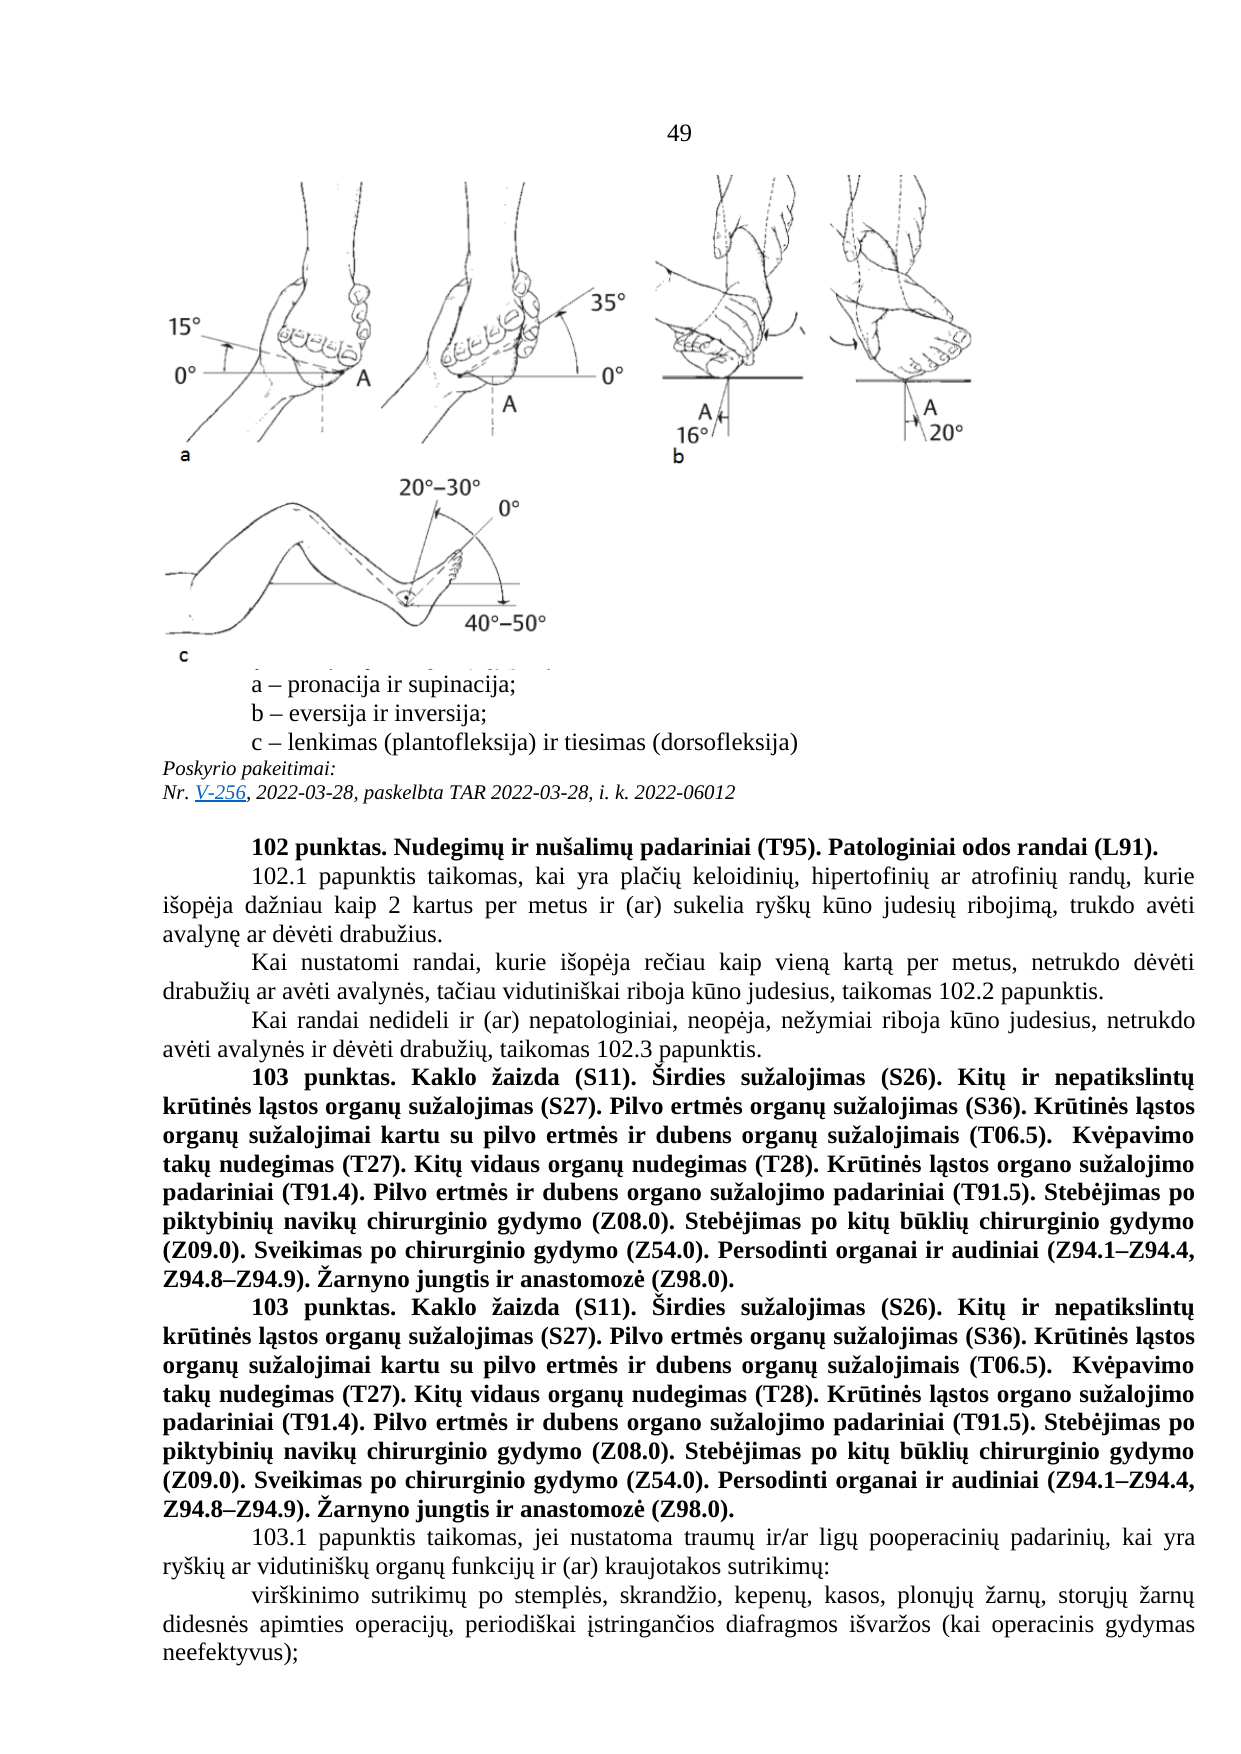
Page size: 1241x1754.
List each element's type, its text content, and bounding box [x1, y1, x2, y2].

text 103.1 papunktis taikomas, jei nustatoma traumų ir/ar ligų pooperacinių padarinių, kai yra ryškių ar vidutiniškų organų funkcijų ir (ar) kraujotakos sutrikimų: [162, 1522, 1196, 1580]
text 103 punktas. Kaklo žaizda (S11). Širdies sužalojimas (S26). Kitų ir nepatikslintų krūtinės ląstos organų sužalojimas (S27). Pilvo ertmės organų sužalojimas (S36). Krūtinės ląstos organų sužalojimai kartu su pilvo ertmės ir dubens organų sužalojimais (T06.5). Kvėpavimo takų nudegimas (T27). Kitų vidaus organų nudegimas (T28). Krūtinės ląstos organo sužalojimo padariniai (T91.4). Pilvo ertmės ir dubens organo sužalojimo padariniai (T91.5). Stebėjimas po piktybinių navikų chirurginio gydymo (Z08.0). Stebėjimas po kitų būklių chirurginio gydymo (Z09.0). Sveikimas po chirurginio gydymo (Z54.0). Persodinti organai ir audiniai (Z94.1–Z94.4, Z94.8–Z94.9). Žarnyno jungtis ir anastomozė (Z98.0). [162, 1292, 1196, 1522]
text virškinimo sutrikimų po stemplės, skrandžio, kepenų, kasos, plonųjų žarnų, storųjų žarnų didesnės apimties operacijų, periodiškai įstringančios diafragmos išvaržos (kai operacinis gydymas neefektyvus); [162, 1580, 1196, 1666]
text a – pronacija ir supinacija; [162, 669, 1196, 698]
text b – eversija ir inversija; [162, 698, 1196, 727]
text Kai randai nedideli ir (ar) nepatologiniai, neopėja, nežymiai riboja kūno judesius, netrukdo avėti avalynės ir dėvėti drabužių, taikomas 102.3 papunktis. [162, 1005, 1196, 1062]
text 102.1 papunktis taikomas, kai yra plačių keloidinių, hipertofinių ar atrofinių randų, kurie išopėja dažniau kaip 2 kartus per metus ir (ar) sukelia ryškų kūno judesių ribojimą, trukdo avėti avalynę ar dėvėti drabužius. [162, 861, 1196, 947]
text Poskyrio pakeitimai: [162, 756, 1196, 780]
text 103 punktas. Kaklo žaizda (S11). Širdies sužalojimas (S26). Kitų ir nepatikslintų krūtinės ląstos organų sužalojimas (S27). Pilvo ertmės organų sužalojimas (S36). Krūtinės ląstos organų sužalojimai kartu su pilvo ertmės ir dubens organų sužalojimais (T06.5). Kvėpavimo takų nudegimas (T27). Kitų vidaus organų nudegimas (T28). Krūtinės ląstos organo sužalojimo padariniai (T91.4). Pilvo ertmės ir dubens organo sužalojimo padariniai (T91.5). Stebėjimas po piktybinių navikų chirurginio gydymo (Z08.0). Stebėjimas po kitų būklių chirurginio gydymo (Z09.0). Sveikimas po chirurginio gydymo (Z54.0). Persodinti organai ir audiniai (Z94.1–Z94.4, Z94.8–Z94.9). Žarnyno jungtis ir anastomozė (Z98.0). [162, 1062, 1196, 1292]
text 102 punktas. Nudegimų ir nušalimų padariniai (T95). Patologiniai odos randai (L91). [162, 832, 1196, 861]
text Kai nustatomi randai, kurie išopėja rečiau kaip vieną kartą per metus, netrukdo dėvėti drabužių ar avėti avalynės, tačiau vidutiniškai riboja kūno judesius, taikomas 102.2 papunktis. [162, 947, 1196, 1005]
text Nr. V-256, 2022-03-28, paskelbta TAR 2022-03-28, i. k. 2022-06012 [162, 780, 1196, 804]
text c – lenkimas (plantofleksija) ir tiesimas (dorsofleksija) [162, 727, 1196, 756]
